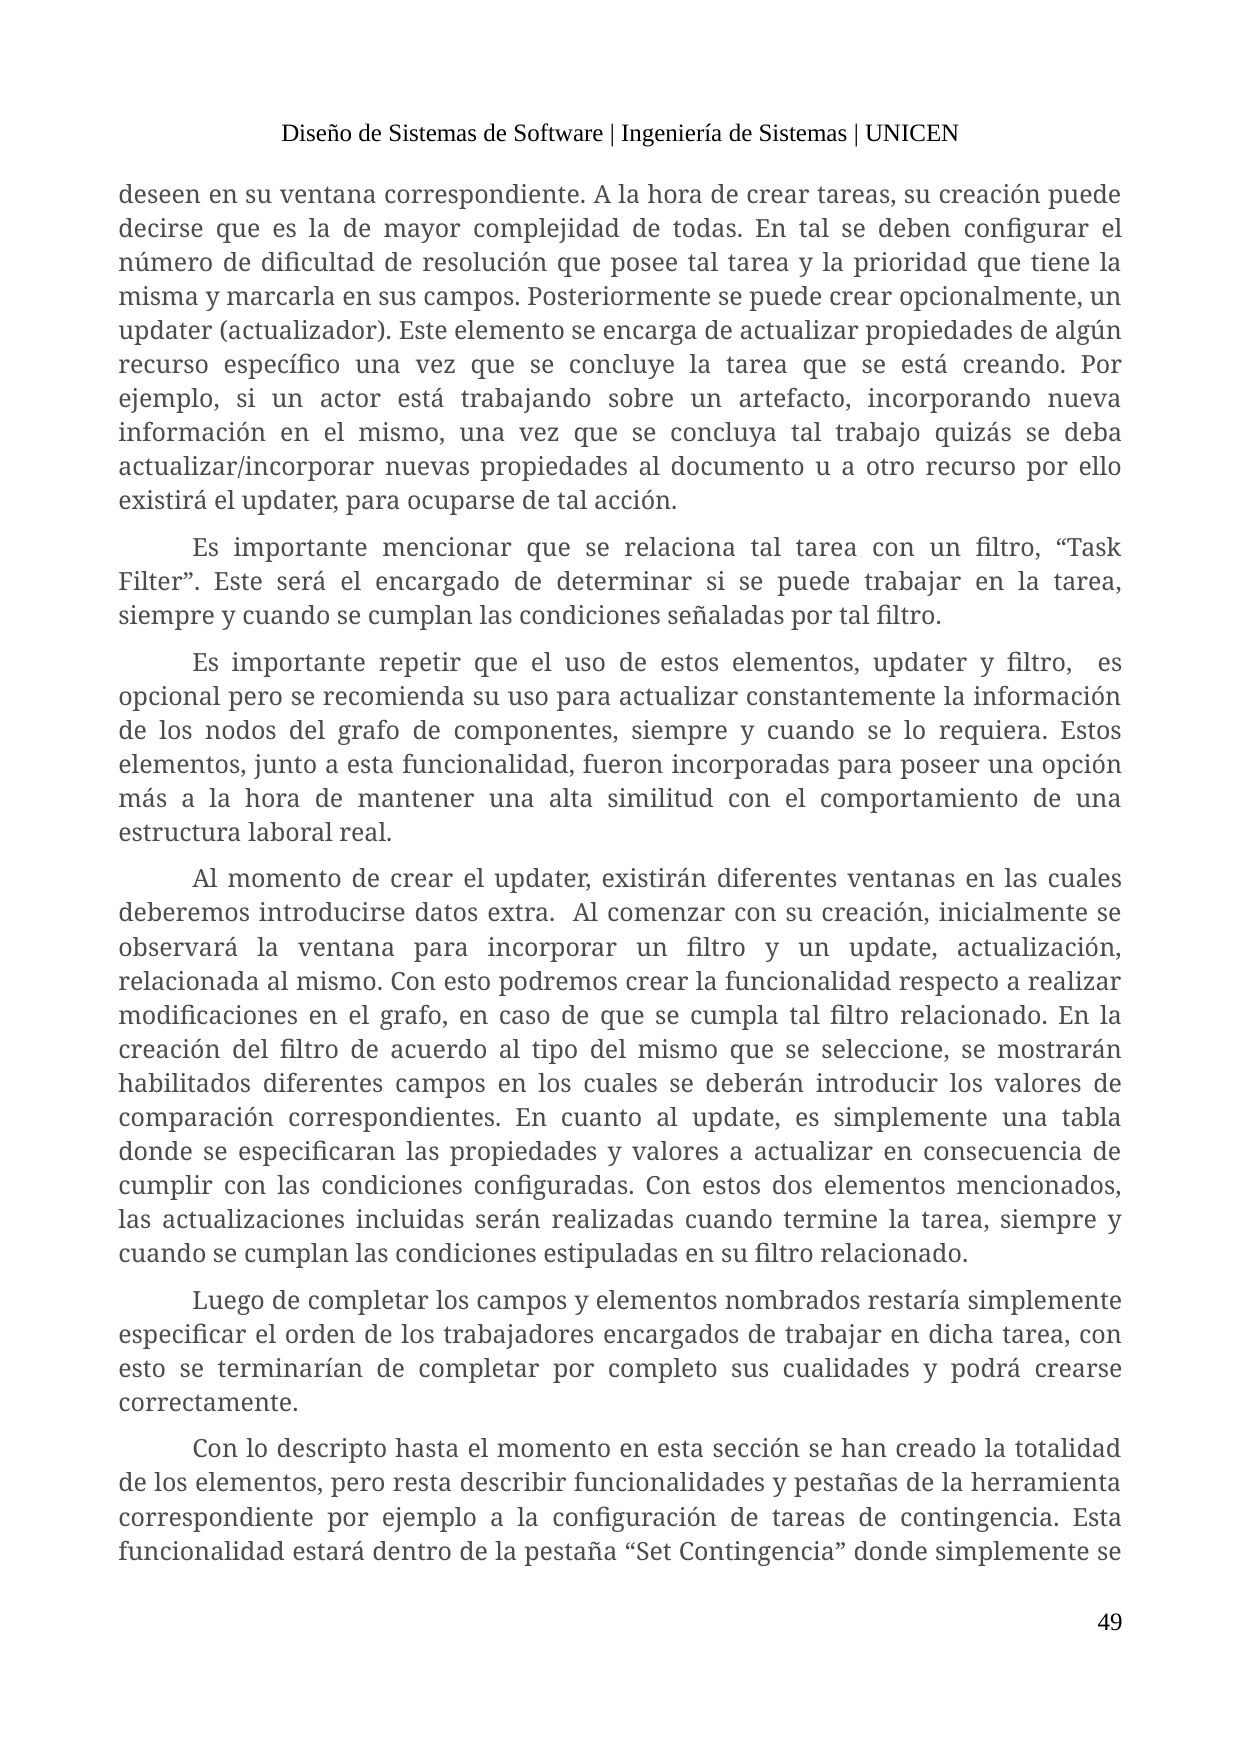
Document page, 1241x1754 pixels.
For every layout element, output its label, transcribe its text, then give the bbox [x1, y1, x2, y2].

text Es importante repetir que el uso de estos elementos, updater y filtro, es opcional pero se recomienda su uso para actualizar constantemente la información de los nodos del grafo de componentes, siempre y cuando se lo requiera. Estos elementos, junto a esta funcionalidad, fueron incorporadas para poseer una opción más a la hora de mantener una alta similitud con el comportamiento de una estructura laboral real. [118, 644, 1122, 848]
text deseen en su ventana correspondiente. A la hora de crear tareas, su creación puede decirse que es la de mayor complejidad de todas. En tal se deben configurar el número de dificultad de resolución que posee tal tarea y la prioridad que tiene la misma y marcarla en sus campos. Posteriormente se puede crear opcionalmente, un updater (actualizador). Este elemento se encarga de actualizar propiedades de algún recurso específico una vez que se concluye la tarea que se está creando. Por ejemplo, si un actor está trabajando sobre un artefacto, incorporando nueva información en el mismo, una vez que se concluya tal trabajo quizás se deba actualizar/incorporar nuevas propiedades al documento u a otro recurso por ello existirá el updater, para ocuparse de tal acción. [118, 176, 1122, 517]
text Es importante mencionar que se relaciona tal tarea con un filtro, “Task Filter”. Este será el encargado de determinar si se puede trabajar en la tarea, siempre y cuando se cumplan las condiciones señaladas por tal filtro. [118, 529, 1122, 632]
text Con lo descripto hasta el momento en esta sección se han creado la totalidad de los elementos, pero resta describir funcionalidades y pestañas de la herramienta correspondiente por ejemplo a la configuración de tareas de contingencia. Esta funcionalidad estará dentro de la pestaña “Set Contingencia” donde simplemente se [118, 1431, 1122, 1567]
text Al momento de crear el updater, existirán diferentes ventanas en las cuales deberemos introducirse datos extra. Al comenzar con su creación, inicialmente se observará la ventana para incorporar un filtro y un update, actualización, relacionada al mismo. Con esto podremos crear la funcionalidad respecto a realizar modificaciones en el grafo, en caso de que se cumpla tal filtro relacionado. En la creación del filtro de acuerdo al tipo del mismo que se seleccione, se mostrarán habilitados diferentes campos en los cuales se deberán introducir los valores de comparación correspondientes. En cuanto al update, es simplemente una tabla donde se especificaran las propiedades y valores a actualizar en consecuencia de cumplir con las condiciones configuradas. Con estos dos elementos mencionados, las actualizaciones incluidas serán realizadas cuando termine la tarea, siempre y cuando se cumplan las condiciones estipuladas en su filtro relacionado. [118, 861, 1122, 1270]
text Luego de completar los campos y elementos nombrados restaría simplemente especificar el orden de los trabajadores encargados de trabajar en dicha tarea, con esto se terminarían de completar por completo sus cualidades y podrá crearse correctamente. [118, 1282, 1122, 1418]
